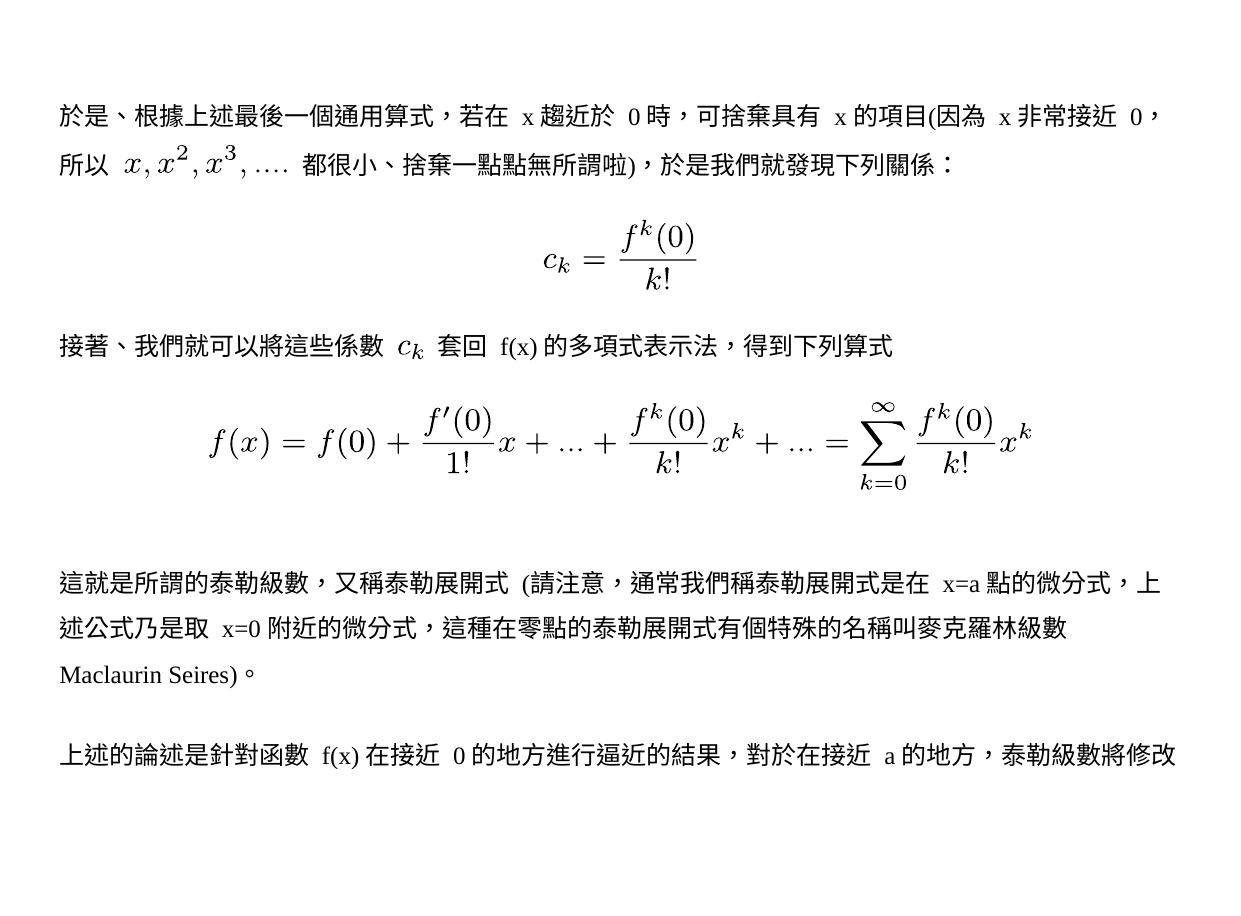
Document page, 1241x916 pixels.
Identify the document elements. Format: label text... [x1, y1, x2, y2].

text 於是、根據上述最後一個通用算式，若在 x 趨近於 0 時，可捨棄具有 x 的項目(因為 x 非常接近 0，所以 都很小、捨棄一點點無所謂啦)，於是我們就發現下列關係： [59, 59, 1181, 181]
text 接著、我們就可以將這些係數 套回 f(x) 的多項式表示法，得到下列算式 [59, 326, 1181, 362]
text 這就是所謂的泰勒級數，又稱泰勒展開式 (請注意，通常我們稱泰勒展開式是在 x=a 點的微分式，上述公式乃是取 x=0 附近的微分式，這種在零點的泰勒展開式有個特殊的名稱叫麥克羅林級數 Maclaurin Seires)。 上述的論述是針對函數 f(x) 在接近 0 的地方進行逼近的結果，對於在接近 a 的地方，泰勒級數將修改如下： [59, 564, 1181, 772]
